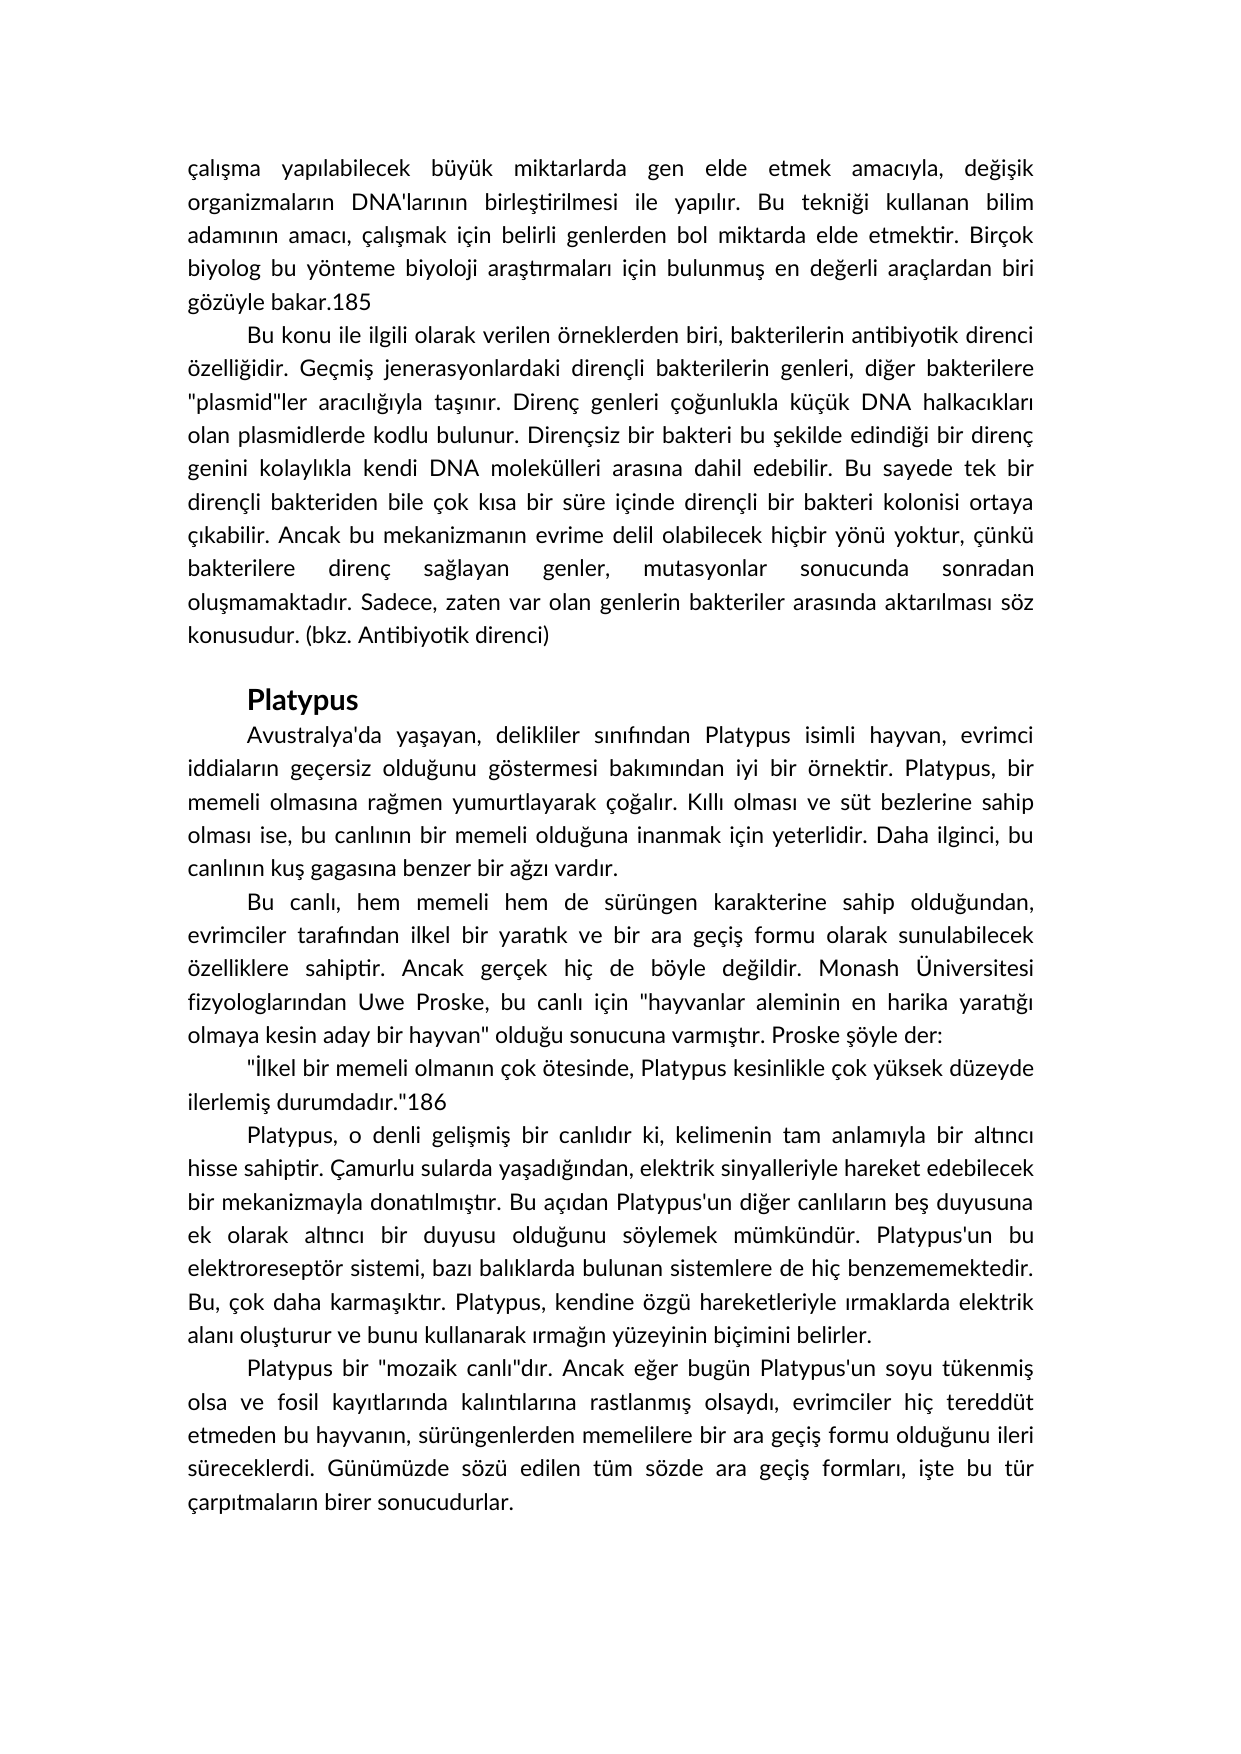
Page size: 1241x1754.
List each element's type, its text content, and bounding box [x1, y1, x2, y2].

subtitle Platypus [187, 683, 1035, 717]
text Bu canlı, hem memeli hem de sürüngen karakterine sahip olduğundan, evrimciler tarafından ilkel bir yaratık ve bir ara geçiş formu olarak sunulabilecek özelliklere sahiptir. Ancak gerçek hiç de böyle değildir. Monash Üniversitesi fizyologlarından Uwe Proske, bu canlı için "hayvanlar aleminin en harika yaratığı olmaya kesin aday bir hayvan" olduğu sonucuna varmıştır. Proske şöyle der: [187, 883, 1035, 1050]
text "İlkel bir memeli olmanın çok ötesinde, Platypus kesinlikle çok yüksek düzeyde ilerlemiş durumdadır."186 [187, 1050, 1035, 1117]
text Platypus bir "mozaik canlı"dır. Ancak eğer bugün Platypus'un soyu tükenmiş olsa ve fosil kayıtlarında kalıntılarına rastlanmış olsaydı, evrimciler hiç tereddüt etmeden bu hayvanın, sürüngenlerden memelilere bir ara geçiş formu olduğunu ileri süreceklerdi. Günümüzde sözü edilen tüm sözde ara geçiş formları, işte bu tür çarpıtmaların birer sonucudurlar. [187, 1350, 1035, 1517]
text çalışma yapılabilecek büyük miktarlarda gen elde etmek amacıyla, değişik organizmaların DNA'larının birleştirilmesi ile yapılır. Bu tekniği kullanan bilim adamının amacı, çalışmak için belirli genlerden bol miktarda elde etmektir. Birçok biyolog bu yönteme biyoloji araştırmaları için bulunmuş en değerli araçlardan biri gözüyle bakar.185 [187, 150, 1035, 317]
text Platypus, o denli gelişmiş bir canlıdır ki, kelimenin tam anlamıyla bir altıncı hisse sahiptir. Çamurlu sularda yaşadığından, elektrik sinyalleriyle hareket edebilecek bir mekanizmayla donatılmıştır. Bu açıdan Platypus'un diğer canlıların beş duyusuna ek olarak altıncı bir duyusu olduğunu söylemek mümkündür. Platypus'un bu elektroreseptör sistemi, bazı balıklarda bulunan sistemlere de hiç benzememektedir. Bu, çok daha karmaşıktır. Platypus, kendine özgü hareketleriyle ırmaklarda elektrik alanı oluşturur ve bunu kullanarak ırmağın yüzeyinin biçimini belirler. [187, 1117, 1035, 1350]
text Bu konu ile ilgili olarak verilen örneklerden biri, bakterilerin antibiyotik direnci özelliğidir. Geçmiş jenerasyonlardaki dirençli bakterilerin genleri, diğer bakterilere "plasmid"ler aracılığıyla taşınır. Direnç genleri çoğunlukla küçük DNA halkacıkları olan plasmidlerde kodlu bulunur. Dirençsiz bir bakteri bu şekilde edindiği bir direnç genini kolaylıkla kendi DNA molekülleri arasına dahil edebilir. Bu sayede tek bir dirençli bakteriden bile çok kısa bir süre içinde dirençli bir bakteri kolonisi ortaya çıkabilir. Ancak bu mekanizmanın evrime delil olabilecek hiçbir yönü yoktur, çünkü bakterilere direnç sağlayan genler, mutasyonlar sonucunda sonradan oluşmamaktadır. Sadece, zaten var olan genlerin bakteriler arasında aktarılması söz konusudur. (bkz. Antibiyotik direnci) [187, 317, 1035, 650]
text Avustralya'da yaşayan, delikliler sınıfından Platypus isimli hayvan, evrimci iddiaların geçersiz olduğunu göstermesi bakımından iyi bir örnektir. Platypus, bir memeli olmasına rağmen yumurtlayarak çoğalır. Kıllı olması ve süt bezlerine sahip olması ise, bu canlının bir memeli olduğuna inanmak için yeterlidir. Daha ilginci, bu canlının kuş gagasına benzer bir ağzı vardır. [187, 717, 1035, 883]
